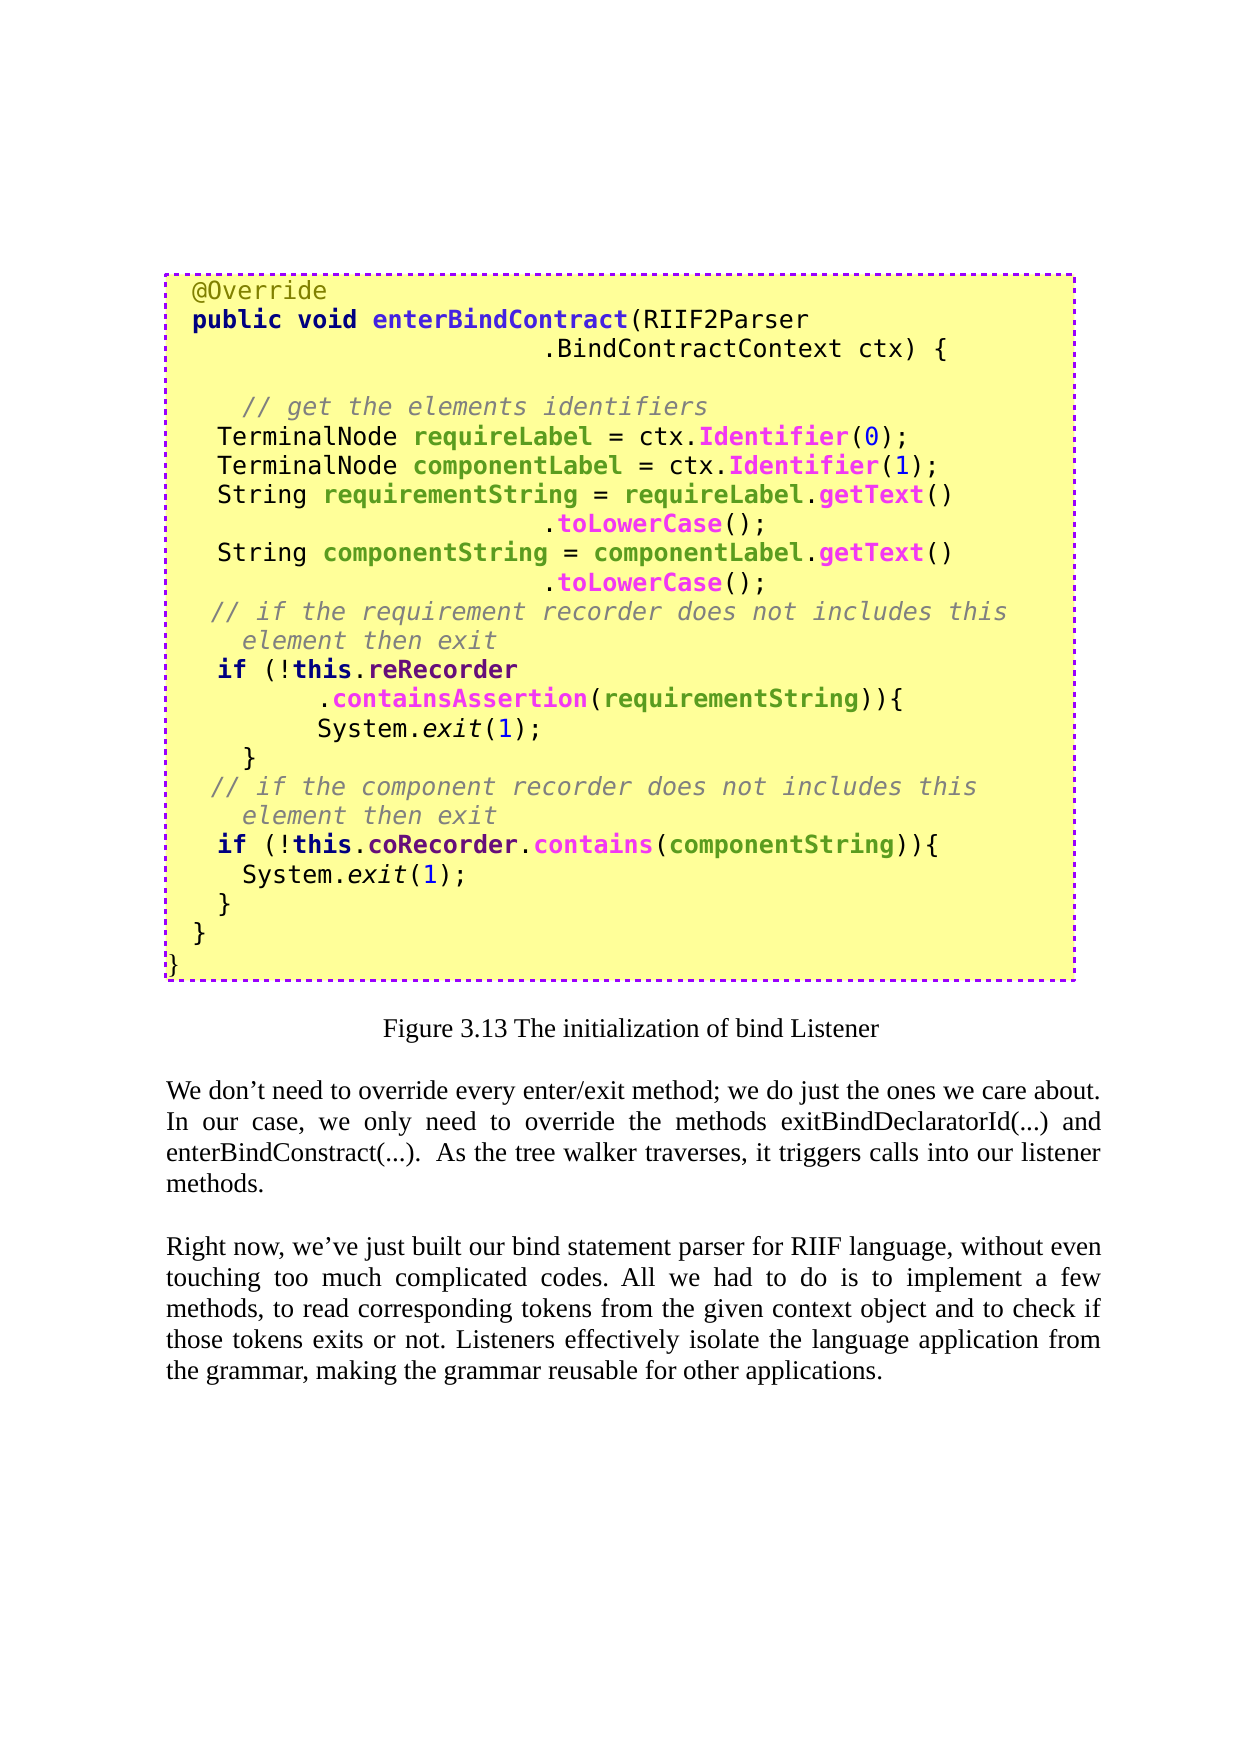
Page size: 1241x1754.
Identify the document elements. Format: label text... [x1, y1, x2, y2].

text Right now, we’ve just built our bind statement parser for RIIF language, without even touching too much complicated codes. All we had to do is to implement a few methods, to read corresponding tokens from the given context object and to check if those tokens exits or not. Listeners effectively isolate the language application from the grammar, making the grammar reusable for other applications. [166, 1230, 1103, 1386]
text We don’t need to override every enter/exit method; we do just the ones we care about. In our case, we only need to override the methods exitBindDeclaratorId(...) and enterBindConstract(...). As the tree walker traverses, it triggers calls into our listener methods. [166, 1074, 1103, 1199]
text Figure 3.13 The initialization of bind Listener [166, 1012, 1103, 1043]
